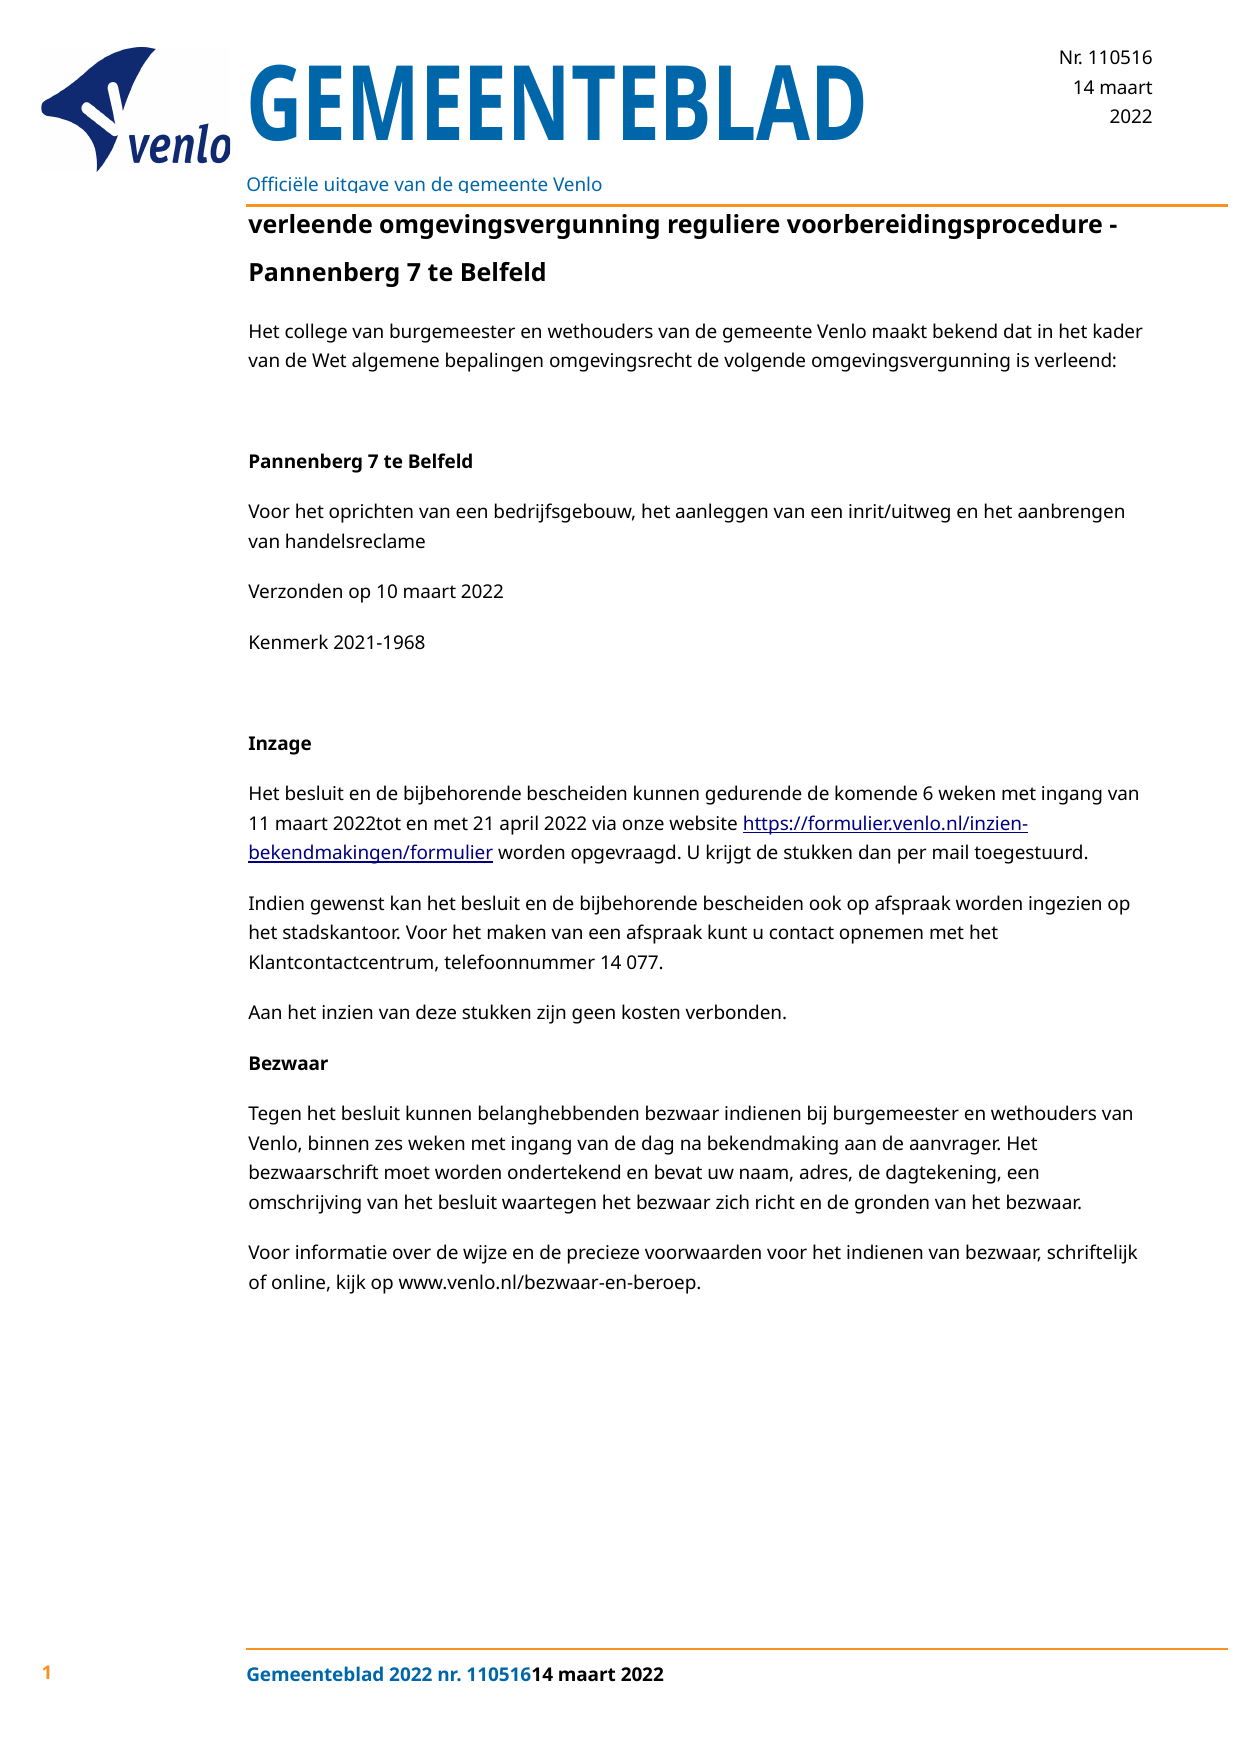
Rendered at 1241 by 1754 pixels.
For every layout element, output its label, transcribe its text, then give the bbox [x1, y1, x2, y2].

text Verzonden op 10 maart 2022 [248, 579, 1152, 604]
text Indien gewenst kan het besluit en de bijbehorende bescheiden ook op afspraak worden ingezien op het stadskantoor. Voor het maken van een afspraak kunt u contact opnemen met het Klantcontactcentrum, telefoonnummer 14 077. [248, 890, 1152, 975]
text Aan het inzien van deze stukken zijn geen kosten verbonden. [248, 999, 1152, 1025]
text Het besluit en de bijbehorende bescheiden kunnen gedurende de komende 6 weken met ingang van 11 maart 2022tot en met 21 april 2022 via onze website https://formulier.venlo.nl/inzien-bekendmakingen/formulier worden opgevraagd. U krijgt de stukken dan per mail toegestuurd. [248, 780, 1152, 865]
text verleende omgevingsvergunning reguliere voorbereidingsprocedure - Pannenberg 7 te Belfeld [248, 207, 1152, 288]
text Voor informatie over de wijze en de precieze voorwaarden voor het indienen van bezwaar, schriftelijk of online, kijk op www.venlo.nl/bezwaar-en-beroep. [248, 1239, 1152, 1295]
text Bezwaar [248, 1050, 1152, 1076]
text Pannenberg 7 te Belfeld [248, 448, 1152, 474]
text Inzage [248, 730, 1152, 756]
text Voor het oprichten van een bedrijfsgebouw, het aanleggen van een inrit/uitweg en het aanbrengen van handelsreclame [248, 499, 1152, 554]
text Tegen het besluit kunnen belanghebbenden bezwaar indienen bij burgemeester en wethouders van Venlo, binnen zes weken met ingang van de dag na bekendmaking aan de aanvrager. Het bezwaarschrift moet worden ondertekend en bevat uw naam, adres, de dagtekening, een omschrijving van het besluit waartegen het bezwaar zich richt en de gronden van het bezwaar. [248, 1100, 1152, 1215]
picture [41, 47, 231, 172]
text Het college van burgemeester en wethouders van de gemeente Venlo maakt bekend dat in het kader van de Wet algemene bepalingen omgevingsrecht de volgende omgevingsvergunning is verleend: [248, 318, 1152, 373]
text Kenmerk 2021-1968 [248, 629, 1152, 655]
